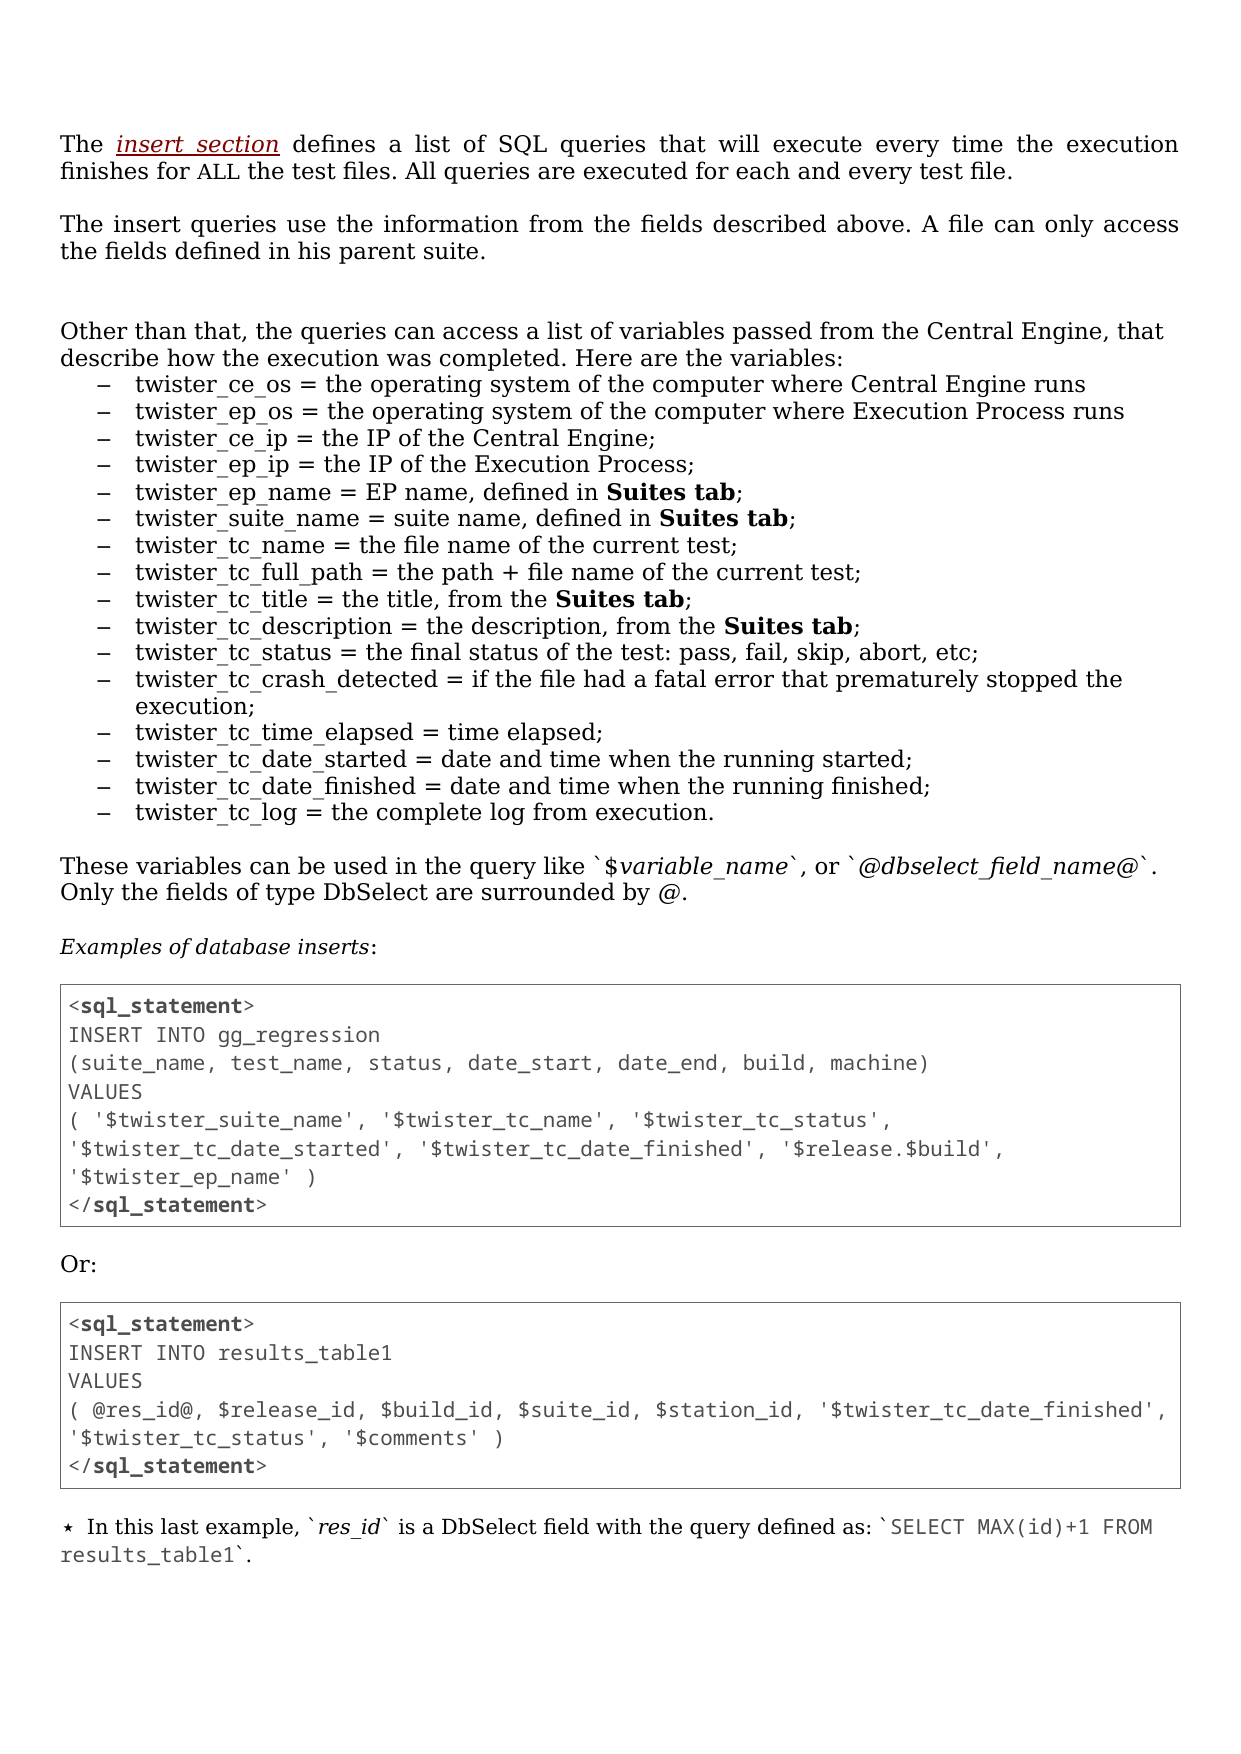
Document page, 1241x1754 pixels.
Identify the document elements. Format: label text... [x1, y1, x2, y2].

list twister_ce_os = the operating system of the computer where Central Engine runs [97, 372, 1181, 398]
text (suite_name, test_name, status, date_start, date_end, build, machine) [61, 1041, 1180, 1069]
list twister_tc_crash_detected = if the file had a fatal error that prematurely stopped the execution; [97, 666, 1181, 719]
text Other than that, the queries can access a list of variables passed from the Central Engine, that describe how the execution was completed. Here are the variables: [60, 318, 1181, 372]
text <sql_statement> [61, 985, 1180, 1012]
list twister_tc_date_finished = date and time when the running finished; [97, 773, 1181, 799]
list twister_suite_name = suite name, defined in Suites tab; [97, 505, 1181, 532]
text ٭ In this last example, `res_id` is a DbSelect field with the query defined as: `SELECT MAX(id)+1 FROM results_table1`. [60, 1512, 1181, 1569]
text </sql_statement> [61, 1444, 1180, 1488]
text <sql_statement> [61, 1303, 1180, 1330]
list twister_ce_ip = the IP of the Central Engine; [97, 425, 1181, 452]
text The insert queries use the information from the fields described above. A file can only access the fields defined in his parent suite. [60, 212, 1181, 265]
text Only the fields of type DbSelect are surrounded by @. [60, 879, 1181, 906]
text ( '$twister_suite_name', '$twister_tc_name', '$twister_tc_status', '$twister_tc_date_started', '$twister_tc_date_finished', '$release.$build', '$twister_ep_name' ) [61, 1098, 1180, 1183]
text INSERT INTO gg_regression [61, 1012, 1180, 1041]
list twister_tc_log = the complete log from execution. [97, 799, 1181, 826]
text Or: [60, 1251, 1181, 1277]
text Examples of database inserts: [60, 933, 1181, 959]
text The insert section defines a list of SQL queries that will execute every time the execution finishes for ALL the test files. All queries are executed for each and every test file. [60, 132, 1181, 185]
list twister_tc_full_path = the path + file name of the current test; [97, 559, 1181, 586]
list twister_tc_name = the file name of the current test; [97, 532, 1181, 559]
text INSERT INTO results_table1 [61, 1330, 1180, 1359]
list twister_tc_status = the final status of the test: pass, fail, skip, abort, etc; [97, 639, 1181, 666]
text VALUES [61, 1359, 1180, 1387]
list twister_tc_time_elapsed = time elapsed; [97, 719, 1181, 746]
list twister_ep_name = EP name, defined in Suites tab; [97, 478, 1181, 505]
list twister_tc_description = the description, from the Suites tab; [97, 613, 1181, 639]
text These variables can be used in the query like `$variable_name`, or `@dbselect_field_name@`. [60, 853, 1181, 879]
list twister_ep_os = the operating system of the computer where Execution Process runs [97, 398, 1181, 425]
list twister_ep_ip = the IP of the Execution Process; [97, 452, 1181, 478]
text ( @res_id@, $release_id, $build_id, $suite_id, $station_id, '$twister_tc_date_finished', '$twister_tc_status', '$comments' ) [61, 1387, 1180, 1444]
list twister_tc_date_started = date and time when the running started; [97, 746, 1181, 773]
text VALUES [61, 1069, 1180, 1098]
text </sql_statement> [61, 1183, 1180, 1226]
list twister_tc_title = the title, from the Suites tab; [97, 586, 1181, 613]
